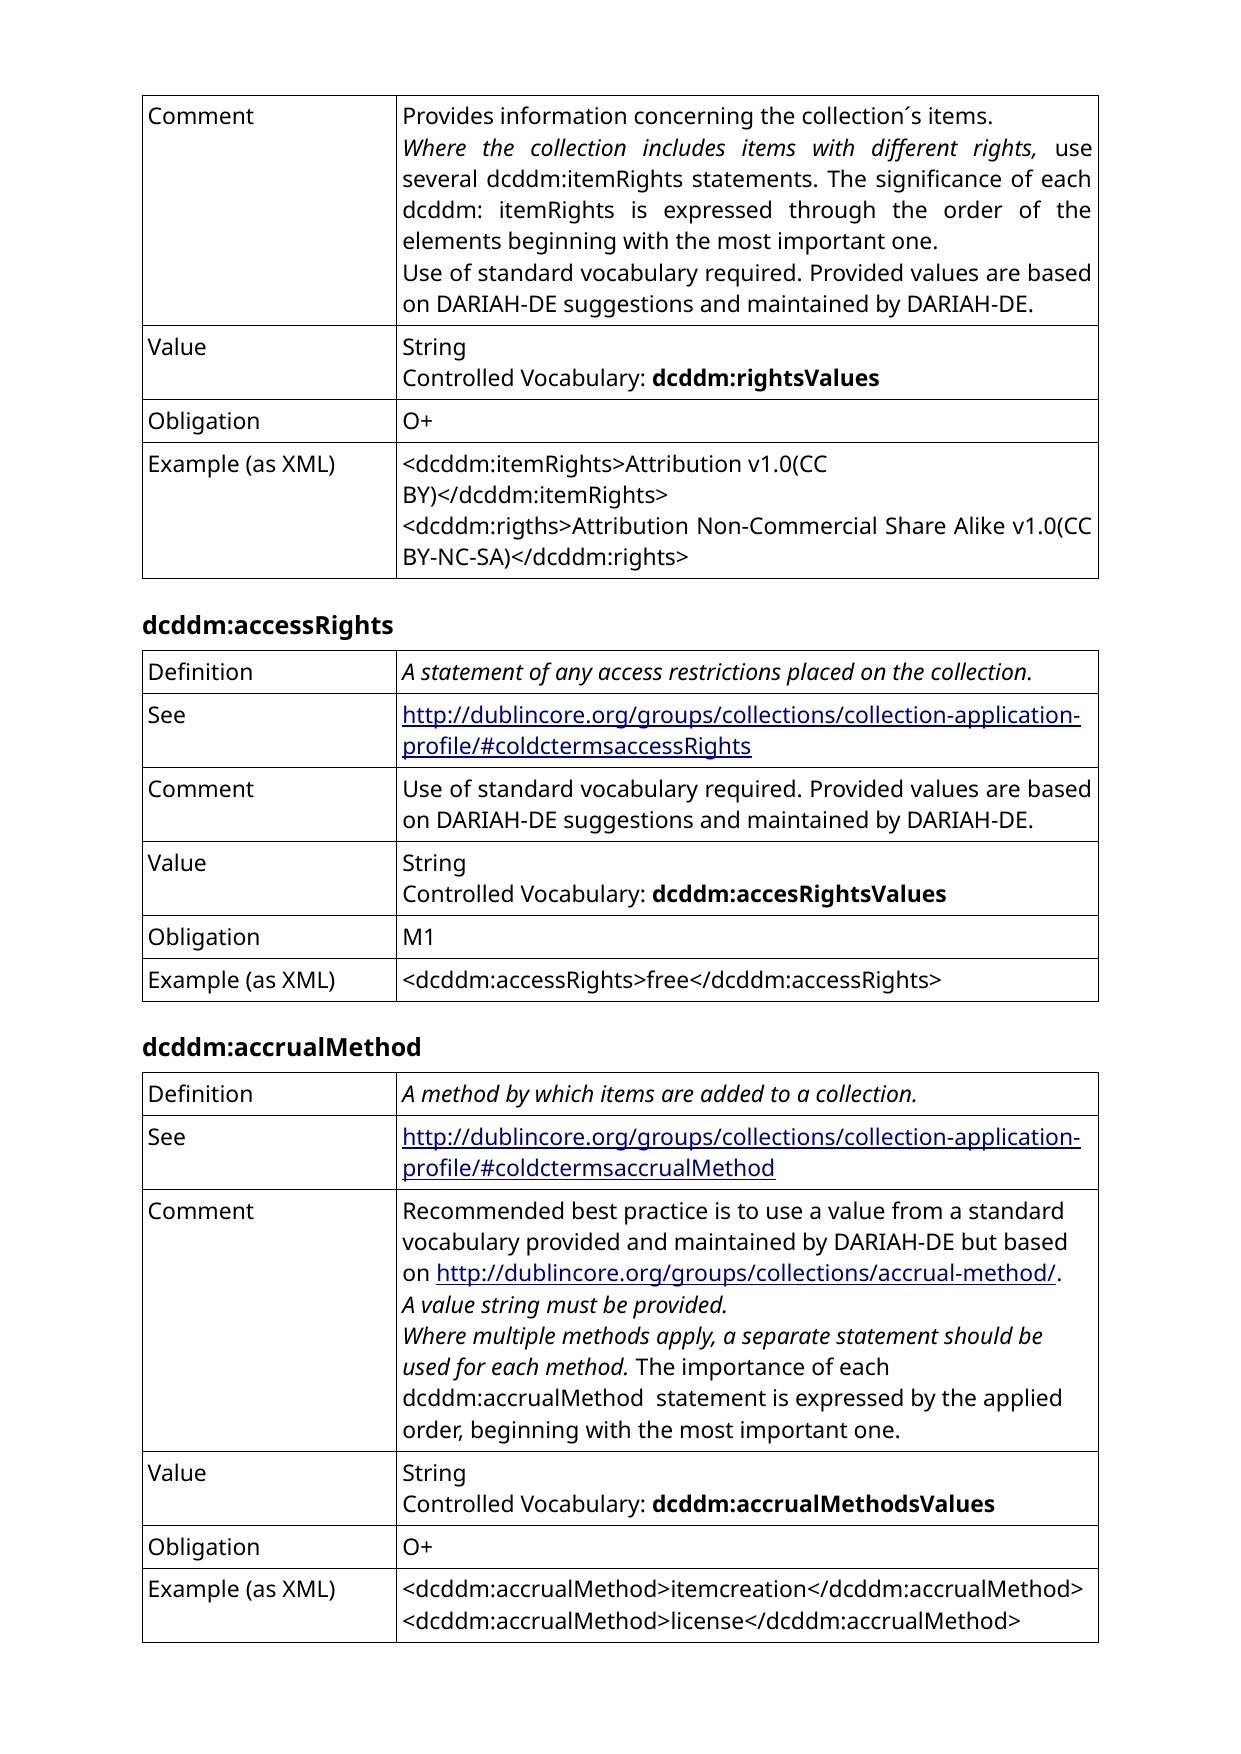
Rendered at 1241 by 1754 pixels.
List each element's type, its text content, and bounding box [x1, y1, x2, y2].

table_cell <dcddm:itemRights>Attribution v1.0(CC BY)</dcddm:itemRights> <dcddm:rigths>Attribution Non-Commercial Share Alike v1.0(CC BY-NC-SA)</dcddm:rights> [397, 443, 1098, 578]
table_cell String Controlled Vocabulary: dcddm:accesRightsValues [397, 842, 1098, 915]
table_header Definition [143, 1073, 396, 1115]
table_cell <dcddm:accessRights>free</dcddm:accessRights> [397, 959, 1098, 1001]
table_cell Provides information concerning the collection´s items. Where the collection includes items with different rights, use several dcddm:itemRights statements. The significance of each dcddm: itemRights is expressed through the order of the elements beginning with the most important one. Use of standard vocabulary required. Provided values are based on DARIAH-DE suggestions and maintained by DARIAH-DE. [397, 96, 1098, 325]
table_cell See [143, 694, 396, 767]
table_cell Comment [143, 96, 396, 325]
table_cell Obligation [143, 400, 396, 442]
subtitle dcddm:accrualMethod [142, 1030, 1098, 1064]
table_cell Value [143, 842, 396, 915]
table_cell Value [143, 326, 396, 399]
table_cell Obligation [143, 1526, 396, 1567]
table_cell O+ [397, 1526, 1098, 1567]
table_cell M1 [397, 916, 1098, 958]
table_cell Recommended best practice is to use a value from a standard vocabulary provided and maintained by DARIAH-DE but based on http://dublincore.org/groups/collections/accrual-method/. A value string must be provided. Where multiple methods apply, a separate statement should be used for each method. The importance of each dcddm:accrualMethod statement is expressed by the applied order, beginning with the most important one. [397, 1190, 1098, 1451]
table_cell Value [143, 1452, 396, 1525]
table_cell Example (as XML) [143, 959, 396, 1001]
table_cell See [143, 1116, 396, 1189]
subtitle dcddm:accessRights [142, 607, 1098, 642]
table_cell O+ [397, 400, 1098, 442]
table_cell String Controlled Vocabulary: dcddm:accrualMethodsValues [397, 1452, 1098, 1525]
table_header A statement of any access restrictions placed on the collection. [397, 651, 1098, 693]
table_cell Comment [143, 1190, 396, 1451]
table_cell Example (as XML) [143, 443, 396, 578]
table_cell http://dublincore.org/groups/collections/collection-application-profile/#coldctermsaccessRights [397, 694, 1098, 767]
table_header A method by which items are added to a collection. [397, 1073, 1098, 1115]
table_cell Obligation [143, 916, 396, 958]
table_cell Use of standard vocabulary required. Provided values are based on DARIAH-DE suggestions and maintained by DARIAH-DE. [397, 768, 1098, 841]
table_cell String Controlled Vocabulary: dcddm:rightsValues [397, 326, 1098, 399]
table_cell Example (as XML) [143, 1569, 396, 1642]
table_cell Comment [143, 768, 396, 841]
table_header Definition [143, 651, 396, 693]
table_cell http://dublincore.org/groups/collections/collection-application-profile/#coldctermsaccrualMethod [397, 1116, 1098, 1189]
table_cell <dcddm:accrualMethod>itemcreation</dcddm:accrualMethod> <dcddm:accrualMethod>license</dcddm:accrualMethod> [397, 1569, 1098, 1642]
